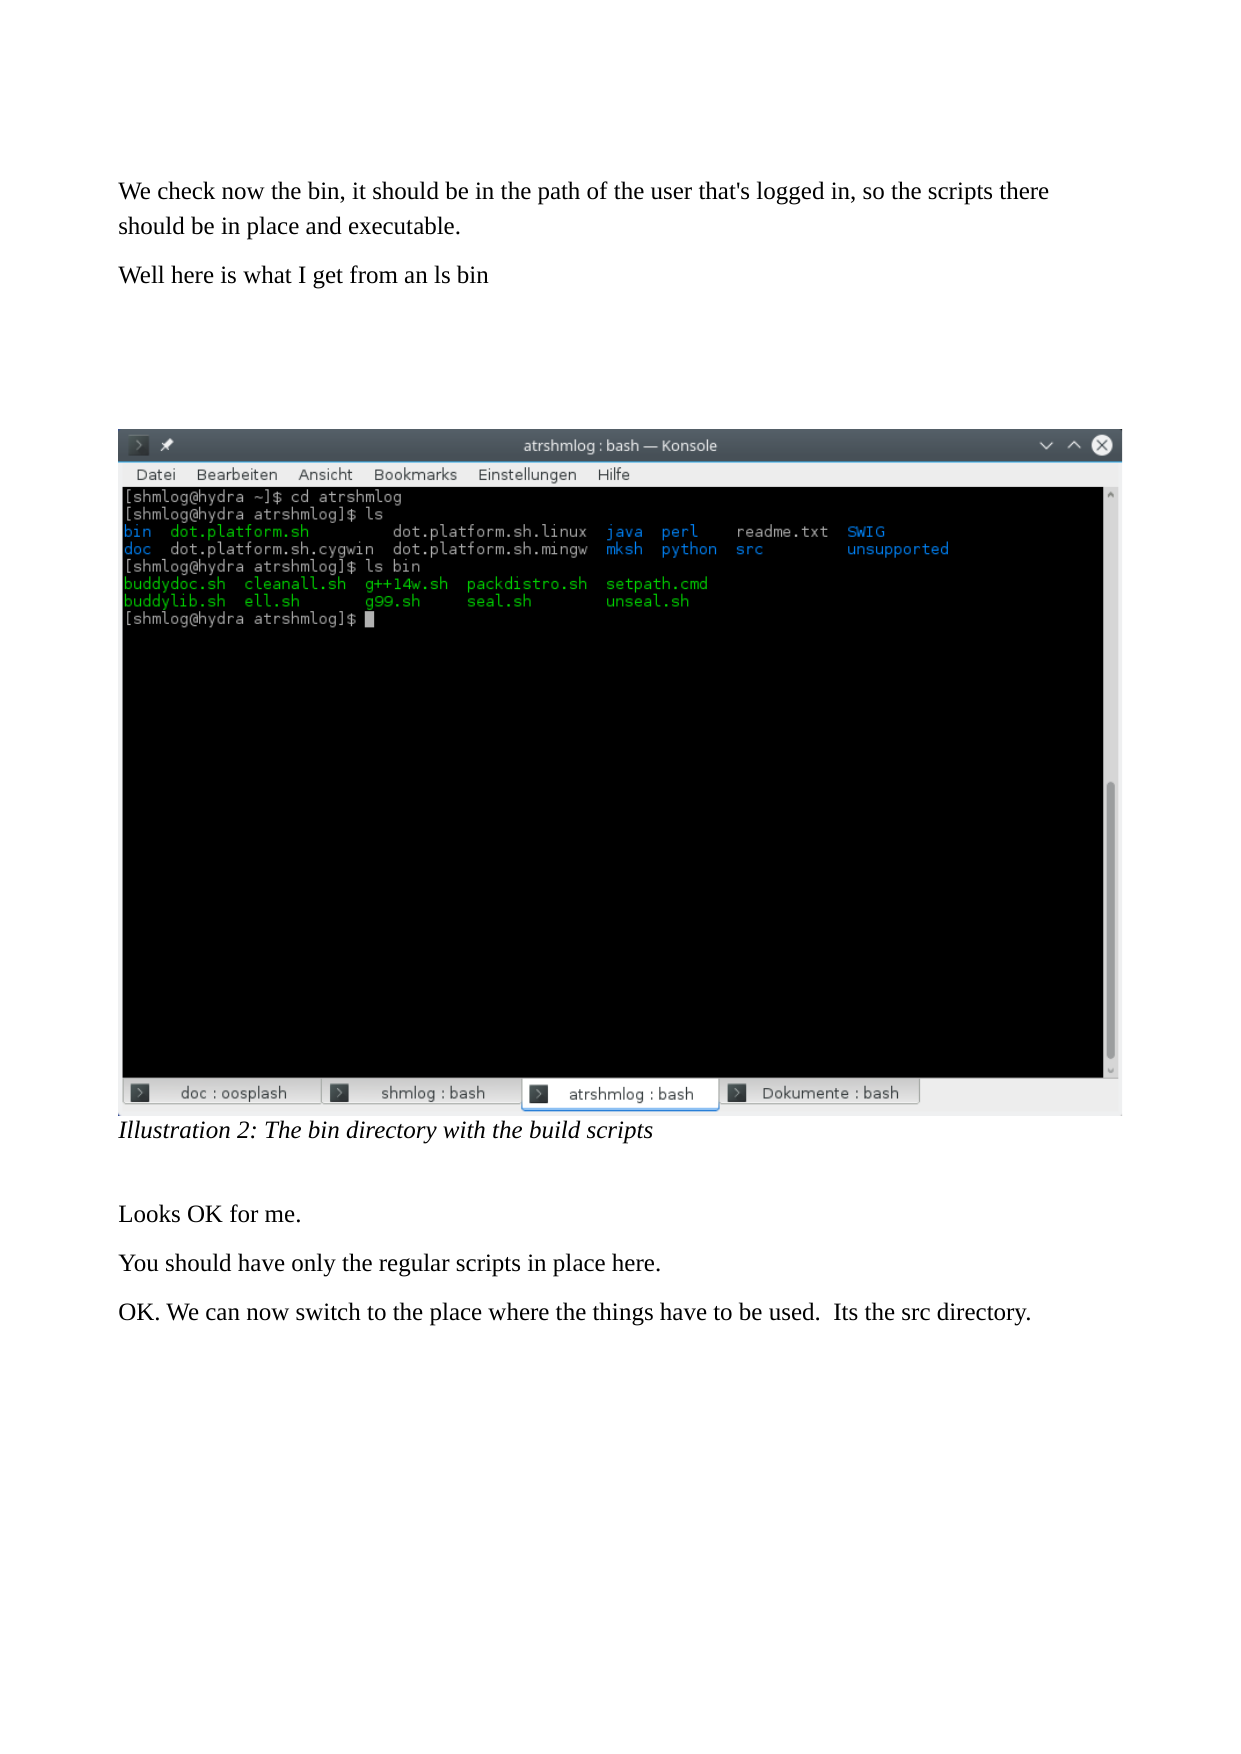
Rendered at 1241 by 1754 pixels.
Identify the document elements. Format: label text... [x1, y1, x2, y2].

text Well here is what I get from an ls bin [118, 260, 1122, 289]
text Looks OK for me. [118, 1199, 1122, 1227]
text We check now the bin, it should be in the path of the user that's logged in, so the scripts there should be in place and executable. [118, 176, 1122, 239]
text OK. We can now switch to the place where the things have to be used. Its the src directory. [118, 1297, 1122, 1326]
text Illustration 2: The bin directory with the build scripts [118, 1116, 1122, 1144]
text You should have only the regular scripts in place here. [118, 1248, 1122, 1276]
picture [118, 429, 1123, 1116]
